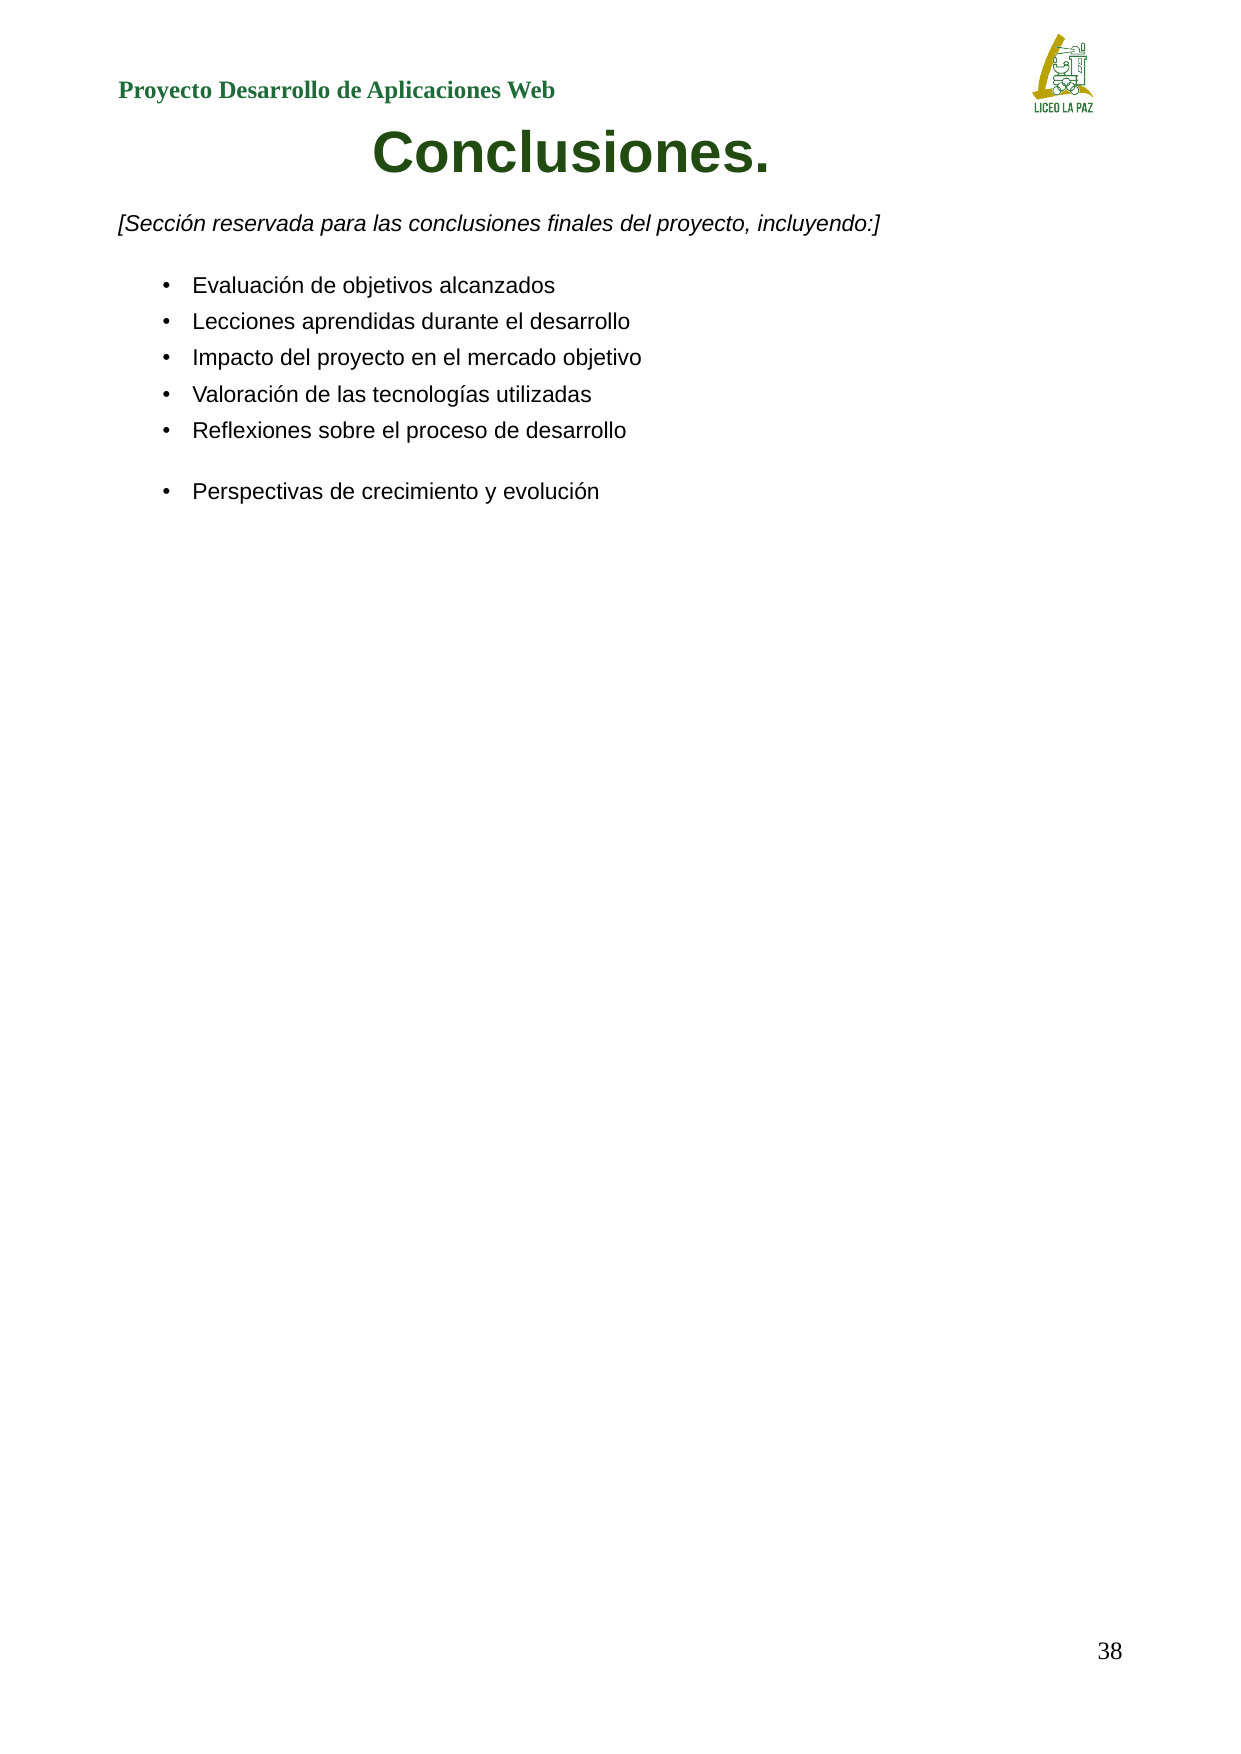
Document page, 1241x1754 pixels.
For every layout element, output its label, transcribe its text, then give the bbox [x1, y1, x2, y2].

list Reflexiones sobre el proceso de desarrollo [162, 417, 1122, 443]
list Perspectivas de crecimiento y evolución [162, 478, 1122, 505]
picture [1025, 26, 1100, 121]
text [Sección reservada para las conclusiones finales del proyecto, incluyendo:] [118, 210, 1122, 237]
list Valoración de las tecnologías utilizadas [162, 381, 1122, 407]
list Impacto del proyecto en el mercado objetivo [162, 344, 1122, 371]
list Lecciones aprendidas durante el desarrollo [162, 308, 1122, 334]
list Evaluación de objetivos alcanzados [162, 272, 1122, 298]
subtitle Conclusiones. [118, 118, 1122, 185]
